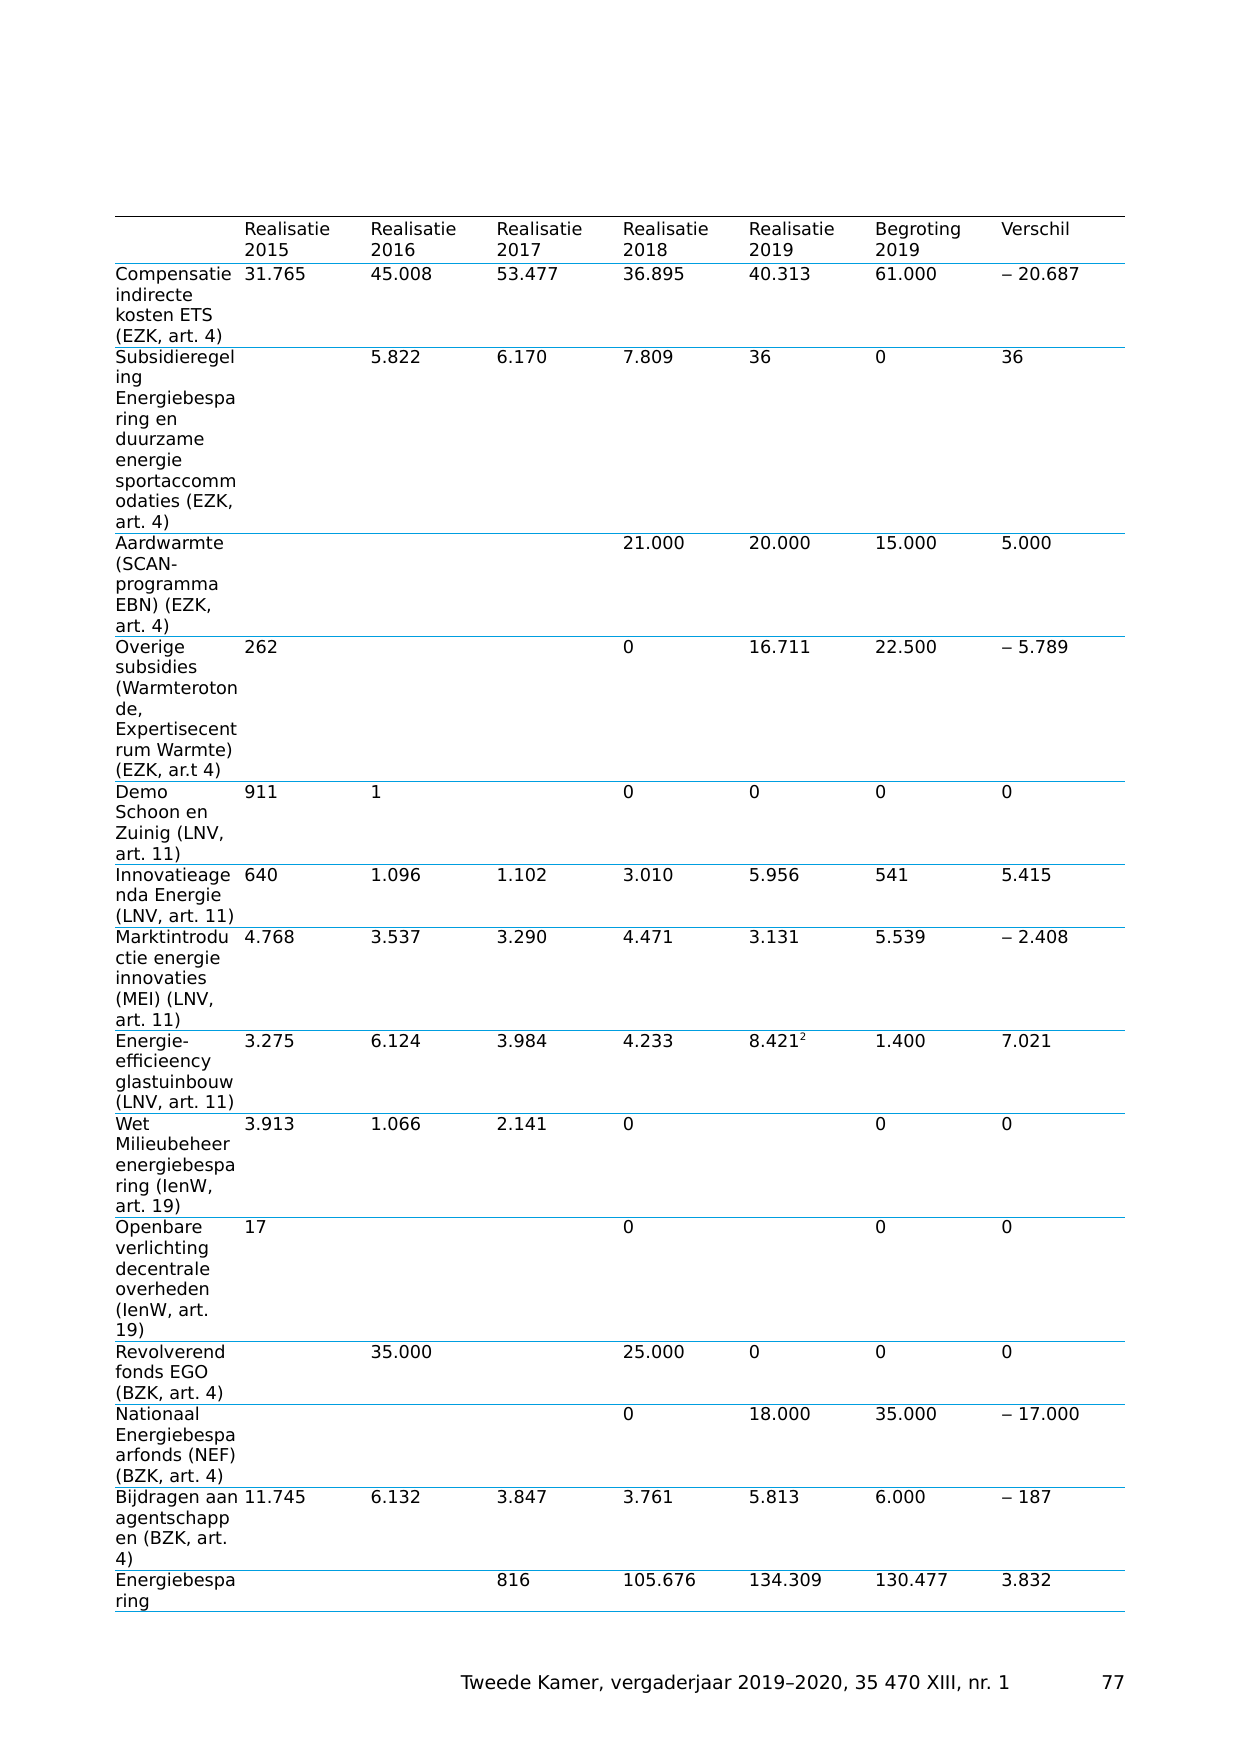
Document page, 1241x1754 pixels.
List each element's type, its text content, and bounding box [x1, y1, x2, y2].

table_cell 130.477 [872, 1571, 998, 1611]
table_cell 262 [241, 637, 367, 781]
table_cell 6.124 [368, 1031, 493, 1113]
table_cell [368, 534, 493, 636]
table_cell 911 [241, 782, 367, 864]
table_cell Demo Schoon en Zuinig (LNV, art. 11) [115, 782, 241, 864]
table_cell [241, 1342, 367, 1403]
table_cell ‒ 20.687 [998, 264, 1125, 346]
table_cell 3.832 [998, 1571, 1125, 1611]
table_cell Begroting 2019 [872, 217, 998, 263]
table_cell 816 [494, 1571, 620, 1611]
table_cell 21.000 [620, 534, 746, 636]
table_cell 0 [872, 348, 998, 532]
table_cell 3.984 [494, 1031, 620, 1113]
table_cell [241, 1405, 367, 1486]
table_cell 45.008 [368, 264, 493, 346]
table_cell 25.000 [620, 1342, 746, 1403]
table_cell 5.822 [368, 348, 493, 532]
table_cell 36 [746, 348, 872, 532]
table_cell 5.956 [746, 865, 872, 926]
table_cell 20.000 [746, 534, 872, 636]
table_cell 6.170 [494, 348, 620, 532]
table_cell 3.847 [494, 1488, 620, 1569]
table_cell 15.000 [872, 534, 998, 636]
table_cell Energiebesparing [115, 1571, 241, 1611]
table_header Tabel 33 Overzicht maatregelen ten behoeve van het Energieakkoord (bedragen x € 1.000) [115, 191, 1125, 216]
table_cell Wet Milieubeheer energiebesparing (IenW, art. 19) [115, 1114, 241, 1217]
table_cell 4.471 [620, 928, 746, 1030]
table_cell [494, 637, 620, 781]
table_cell [368, 1571, 493, 1611]
table_cell ‒ 2.408 [998, 928, 1125, 1030]
table_cell Bijdragen aan agentschappen (BZK, art. 4) [115, 1488, 241, 1569]
table_cell ‒ 5.789 [998, 637, 1125, 781]
table_cell ‒ 17.000 [998, 1405, 1125, 1486]
table_cell 35.000 [872, 1405, 998, 1486]
table_cell 1.096 [368, 865, 493, 926]
table_cell 0 [998, 1114, 1125, 1217]
table_cell 6.000 [872, 1488, 998, 1569]
table_cell 7.021 [998, 1031, 1125, 1113]
table_cell [368, 1218, 493, 1341]
table_cell 0 [872, 1218, 998, 1341]
table_cell Energie-efficieency glastuinbouw (LNV, art. 11) [115, 1031, 241, 1113]
table_cell [746, 1114, 872, 1217]
table_cell ‒ 187 [998, 1488, 1125, 1569]
table_cell 0 [746, 782, 872, 864]
table_cell 640 [241, 865, 367, 926]
table_cell 22.500 [872, 637, 998, 781]
table_cell [241, 348, 367, 532]
table_cell 5.415 [998, 865, 1125, 926]
table_cell Revolverend fonds EGO (BZK, art. 4) [115, 1342, 241, 1403]
table_cell 0 [998, 782, 1125, 864]
table_cell 7.809 [620, 348, 746, 532]
table_cell 11.745 [241, 1488, 367, 1569]
table_cell 0 [872, 1114, 998, 1217]
table_cell 5.813 [746, 1488, 872, 1569]
table_cell 0 [998, 1218, 1125, 1341]
table_cell 16.711 [746, 637, 872, 781]
table_cell Realisatie 2019 [746, 217, 872, 263]
table_cell 3.913 [241, 1114, 367, 1217]
table_cell Verschil [998, 217, 1125, 263]
table_cell [746, 1218, 872, 1341]
table_cell 3.537 [368, 928, 493, 1030]
table_cell 3.010 [620, 865, 746, 926]
table_cell Marktintroductie energie innovaties (MEI) (LNV, art. 11) [115, 928, 241, 1030]
table_cell [494, 1405, 620, 1486]
table_cell 3.290 [494, 928, 620, 1030]
table_cell 1.066 [368, 1114, 493, 1217]
table_cell Aardwarmte (SCAN-programma EBN) (EZK, art. 4) [115, 534, 241, 636]
table_cell 0 [620, 1405, 746, 1486]
table_cell 3.275 [241, 1031, 367, 1113]
table_cell 5.000 [998, 534, 1125, 636]
table_cell [115, 217, 241, 263]
table_cell 3.131 [746, 928, 872, 1030]
table_cell 36.895 [620, 264, 746, 346]
table_cell 1.400 [872, 1031, 998, 1113]
table_cell 0 [620, 782, 746, 864]
table_cell 36 [998, 348, 1125, 532]
table_cell 17 [241, 1218, 367, 1341]
table_cell [494, 1218, 620, 1341]
table_cell 1.102 [494, 865, 620, 926]
table_cell 61.000 [872, 264, 998, 346]
table_cell 6.132 [368, 1488, 493, 1569]
table_cell 0 [872, 1342, 998, 1403]
table_cell Compensatie indirecte kosten ETS (EZK, art. 4) [115, 264, 241, 346]
table_cell 0 [620, 637, 746, 781]
table_cell 105.676 [620, 1571, 746, 1611]
table_cell Overige subsidies (Warmterotonde, Expertisecentrum Warmte) (EZK, ar.t 4) [115, 637, 241, 781]
table_cell [494, 1342, 620, 1403]
table_cell 3.761 [620, 1488, 746, 1569]
table_cell 0 [746, 1342, 872, 1403]
table_cell Realisatie 2017 [494, 217, 620, 263]
table_cell 31.765 [241, 264, 367, 346]
table_cell 4.768 [241, 928, 367, 1030]
table_cell 134.309 [746, 1571, 872, 1611]
table_cell Realisatie 2016 [368, 217, 493, 263]
table_cell [241, 534, 367, 636]
table_cell 0 [620, 1114, 746, 1217]
table_cell [368, 637, 493, 781]
table_cell Openbare verlichting decentrale overheden (IenW, art. 19) [115, 1218, 241, 1341]
table_cell Subsidieregeling Energiebesparing en duurzame energie sportaccommodaties (EZK, art. 4) [115, 348, 241, 532]
table_cell 35.000 [368, 1342, 493, 1403]
table_cell 0 [620, 1218, 746, 1341]
table_cell 18.000 [746, 1405, 872, 1486]
table_cell Nationaal Energiebespaarfonds (NEF) (BZK, art. 4) [115, 1405, 241, 1486]
table_cell [368, 1405, 493, 1486]
table_cell 0 [872, 782, 998, 864]
table_cell 5.539 [872, 928, 998, 1030]
table_cell Innovatieagenda Energie (LNV, art. 11) [115, 865, 241, 926]
table_cell 2.141 [494, 1114, 620, 1217]
table_cell 8.4212 [746, 1031, 872, 1113]
table_cell [241, 1571, 367, 1611]
table_cell 40.313 [746, 264, 872, 346]
table_cell 541 [872, 865, 998, 926]
table_cell 0 [998, 1342, 1125, 1403]
table_cell [494, 782, 620, 864]
table_cell 4.233 [620, 1031, 746, 1113]
table_cell [494, 534, 620, 636]
table_cell Realisatie 2018 [620, 217, 746, 263]
table_cell 53.477 [494, 264, 620, 346]
table_cell 1 [368, 782, 493, 864]
table_cell Realisatie 2015 [241, 217, 367, 263]
